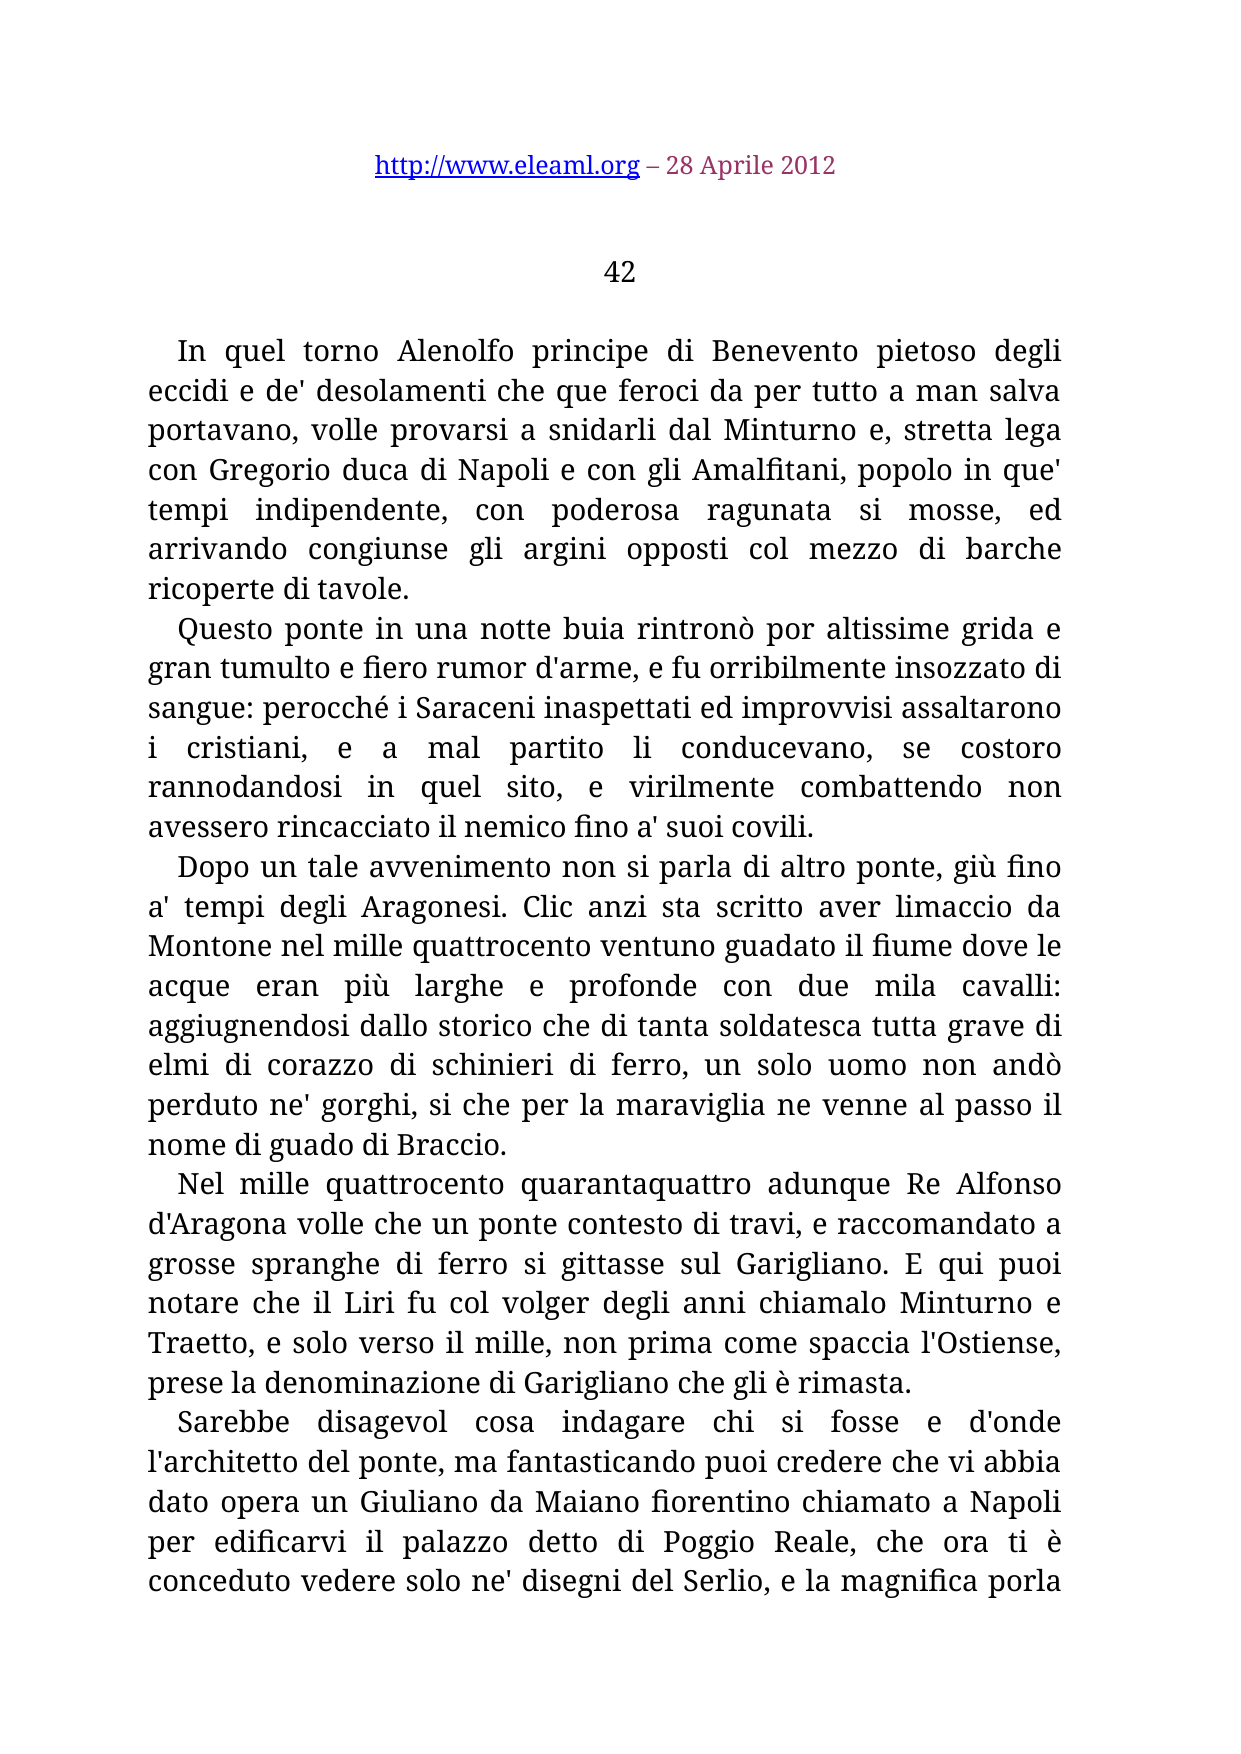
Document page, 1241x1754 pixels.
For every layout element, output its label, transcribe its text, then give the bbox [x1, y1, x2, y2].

text 42 [148, 251, 1063, 291]
text Dopo un tale avvenimento non si parla di altro ponte, giù fino a' tempi degli Aragonesi. Clic anzi sta scritto aver limaccio da Montone nel mille quattrocento ventuno guadato il fiume dove le acque eran più larghe e profonde con due mila cavalli: aggiugnendosi dallo storico che di tanta soldatesca tutta grave di elmi di corazzo di schinieri di ferro, un solo uomo non andò perduto ne' gorghi, si che per la maraviglia ne venne al passo il nome di guado di Braccio. [148, 846, 1063, 1164]
text Sarebbe disagevol cosa indagare chi si fosse e d'onde l'architetto del ponte, ma fantasticando puoi credere che vi abbia dato opera un Giuliano da Maiano fiorentino chiamato a Napoli per edificarvi il palazzo detto di Poggio Reale, che ora ti è conceduto vedere solo ne' disegni del Serlio, e la magnifica porla [148, 1402, 1063, 1600]
text Questo ponte in una notte buia rintronò por altissime grida e gran tumulto e fiero rumor d'arme, e fu orribilmente insozzato di sangue: perocché i Saraceni inaspettati ed improvvisi assaltarono i cristiani, e a mal partito li conducevano, se costoro rannodandosi in quel sito, e virilmente combattendo non avessero rincacciato il nemico fino a' suoi covili. [148, 608, 1063, 846]
text Nel mille quattrocento quarantaquattro adunque Re Alfonso d'Aragona volle che un ponte contesto di travi, e raccomandato a grosse spranghe di ferro si gittasse sul Garigliano. E qui puoi notare che il Liri fu col volger degli anni chiamalo Minturno e Traetto, e solo verso il mille, non prima come spaccia l'Ostiense, prese la denominazione di Garigliano che gli è rimasta. [148, 1164, 1063, 1402]
text In quel torno Alenolfo principe di Benevento pietoso degli eccidi e de' desolamenti che que feroci da per tutto a man salva portavano, volle provarsi a snidarli dal Minturno e, stretta lega con Gregorio duca di Napoli e con gli Amalfitani, popolo in que' tempi indipendente, con poderosa ragunata si mosse, ed arrivando congiunse gli argini opposti col mezzo di barche ricoperte di tavole. [148, 330, 1063, 608]
